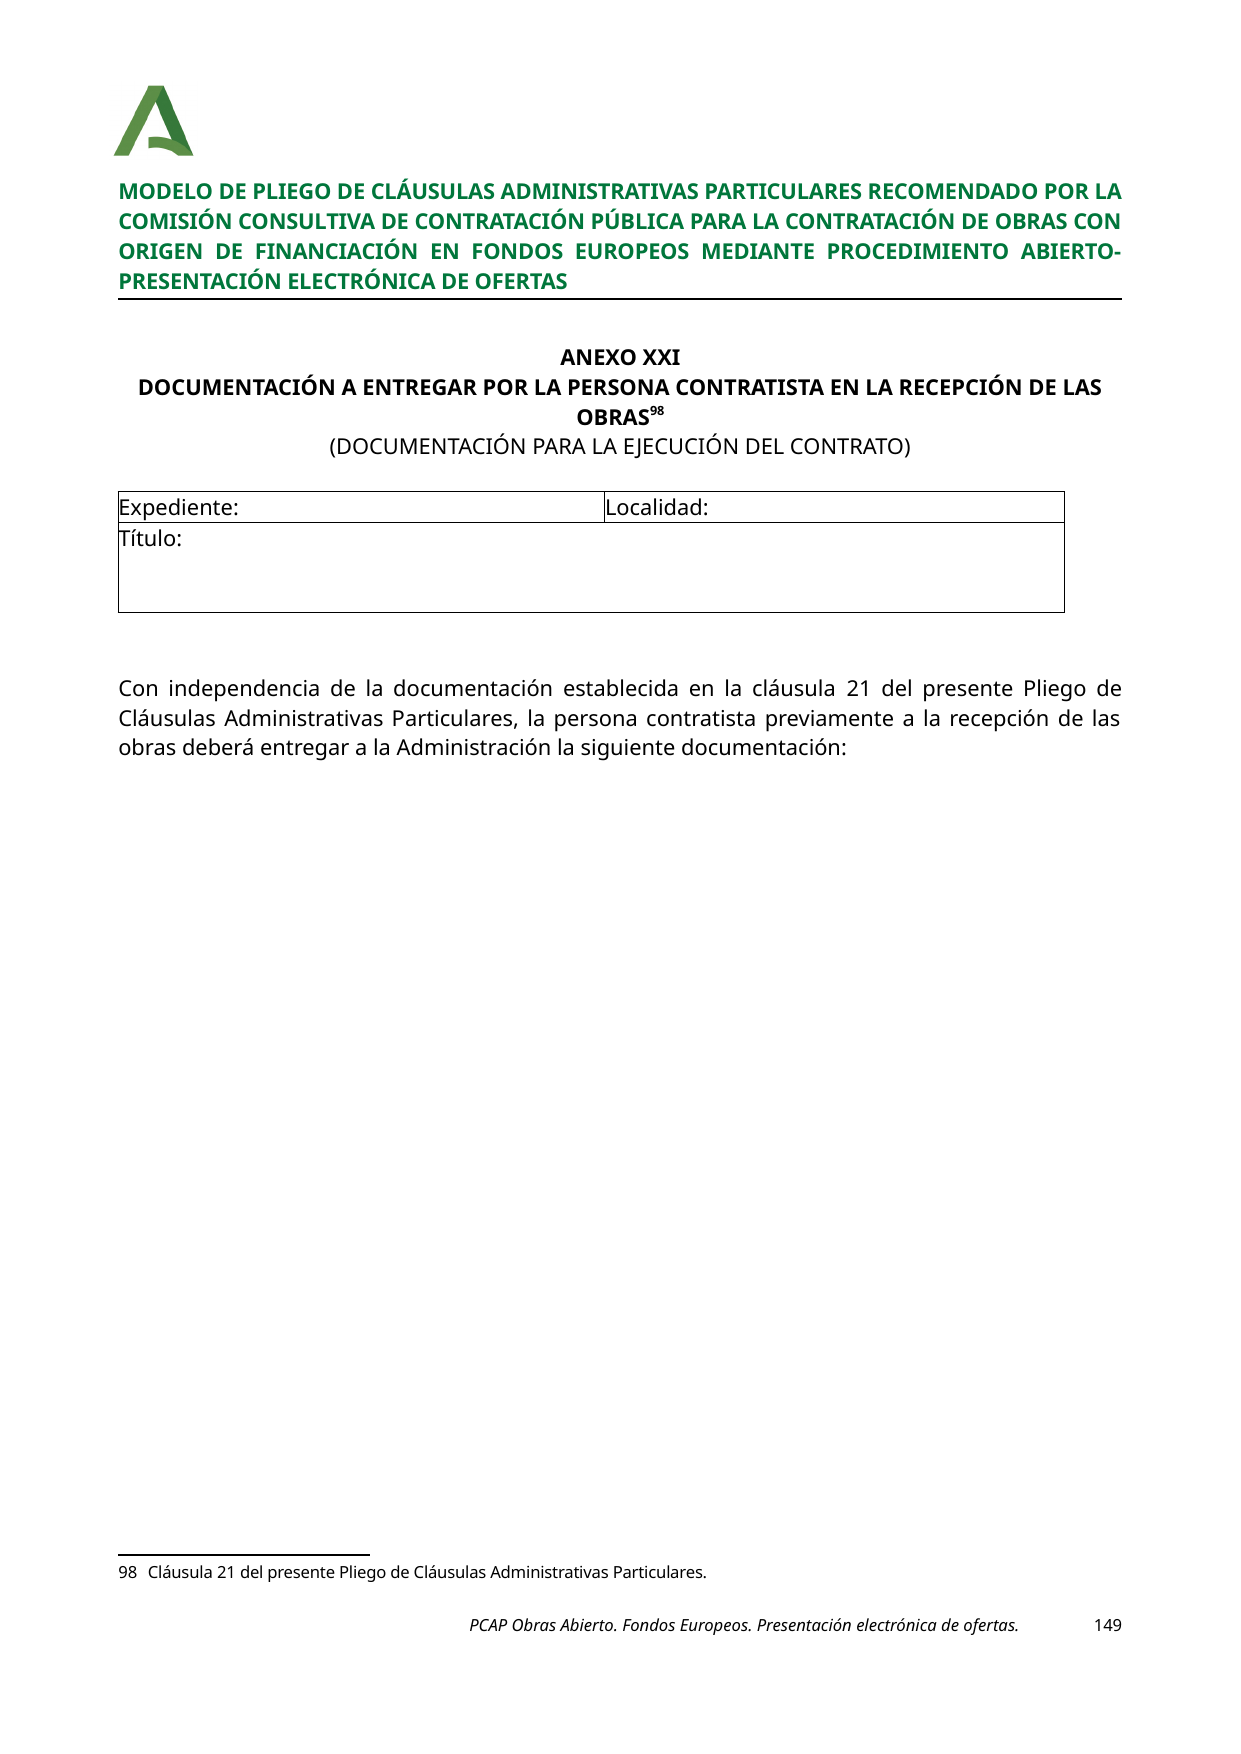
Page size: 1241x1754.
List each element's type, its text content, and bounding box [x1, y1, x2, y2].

table_header Expediente: [119, 492, 295, 522]
table_header [295, 492, 604, 522]
table_header [738, 492, 1064, 522]
text Cláusula 21 del presente Pliego de Cláusulas Administrativas Particulares. [118, 1561, 1122, 1584]
table_header Localidad: [605, 492, 738, 522]
text ANEXO XXI [118, 342, 1122, 372]
table_cell Título: [119, 523, 295, 612]
picture [109, 81, 198, 160]
text (DOCUMENTACIÓN PARA LA EJECUCIÓN DEL CONTRATO) [118, 431, 1122, 461]
text MODELO DE PLIEGO DE CLÁUSULAS ADMINISTRATIVAS PARTICULARES RECOMENDADO POR LA COMISIÓN CONSULTIVA DE CONTRATACIÓN PÚBLICA PARA LA CONTRATACIÓN DE OBRAS CON ORIGEN DE FINANCIACIÓN EN FONDOS EUROPEOS MEDIANTE PROCEDIMIENTO ABIERTO- PRESENTACIÓN ELECTRÓNICA DE OFERTAS [118, 176, 1122, 298]
text DOCUMENTACIÓN A ENTREGAR POR LA PERSONA CONTRATISTA EN LA RECEPCIÓN DE LAS OBRAS [118, 372, 1122, 431]
table_cell [295, 523, 1064, 612]
text Con independencia de la documentación establecida en la cláusula 21 del presente Pliego de Cláusulas Administrativas Particulares, la persona contratista previamente a la recepción de las obras deberá entregar a la Administración la siguiente documentación: [118, 673, 1122, 762]
